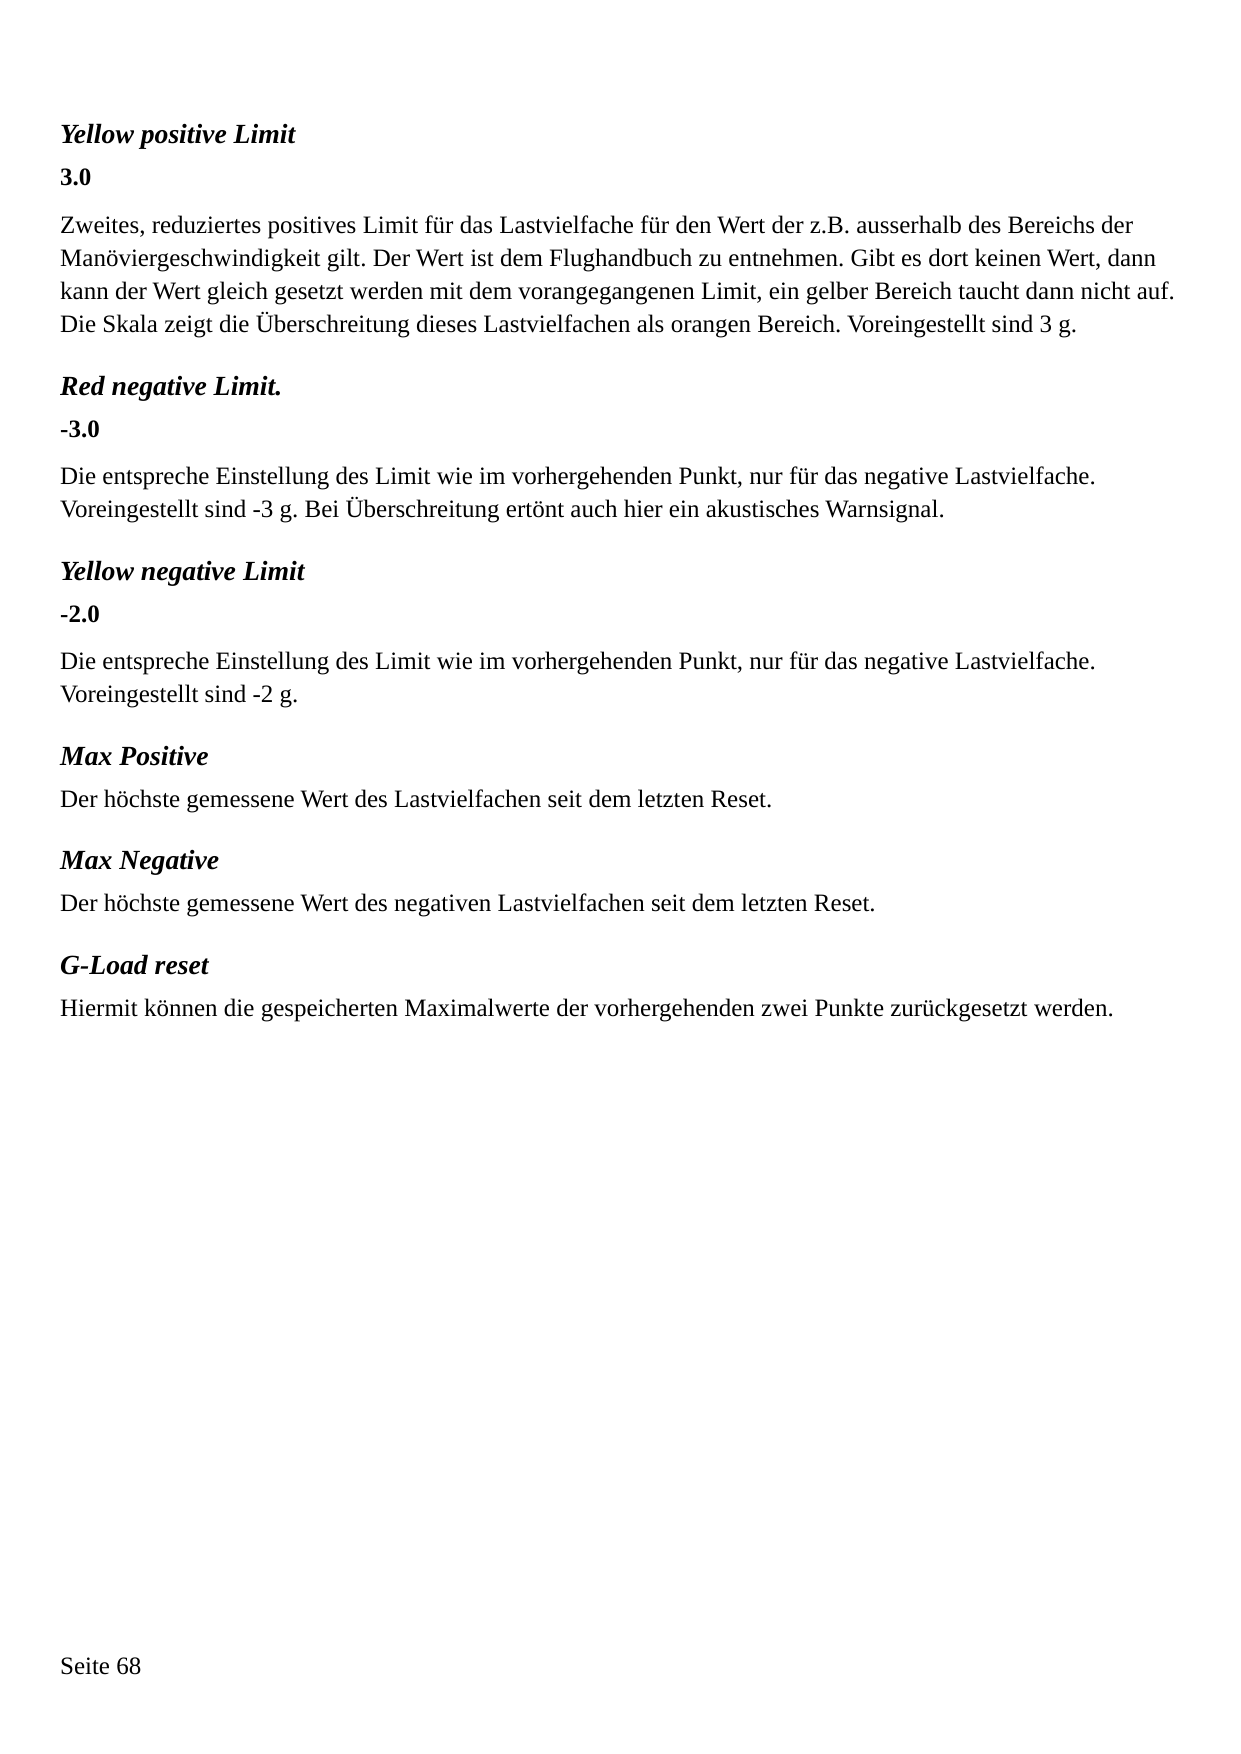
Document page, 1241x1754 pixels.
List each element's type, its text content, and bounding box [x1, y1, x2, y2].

text Der höchste gemessene Wert des Lastvielfachen seit dem letzten Reset. [60, 784, 1207, 813]
text 3.0 [60, 162, 1207, 191]
text -2.0 [60, 599, 1207, 627]
text Die entspreche Einstellung des Limit wie im vorhergehenden Punkt, nur für das negative Lastvielfache. Voreingestellt sind -2 g. [60, 646, 1207, 708]
subtitle G-Load reset [60, 948, 1207, 980]
subtitle Max Positive [60, 739, 1207, 771]
text Zweites, reduziertes positives Limit für das Lastvielfache für den Wert der z.B. ausserhalb des Bereichs der Manöviergeschwindigkeit gilt. Der Wert ist dem Flughandbuch zu entnehmen. Gibt es dort keinen Wert, dann kann der Wert gleich gesetzt werden mit dem vorangegangenen Limit, ein gelber Bereich taucht dann nicht auf. Die Skala zeigt die Überschreitung dieses Lastvielfachen als orangen Bereich. Voreingestellt sind 3 g. [60, 210, 1207, 338]
text Der höchste gemessene Wert des negativen Lastvielfachen seit dem letzten Reset. [60, 888, 1207, 917]
subtitle Yellow negative Limit [60, 554, 1207, 586]
text Hiermit können die gespeicherten Maximalwerte der vorhergehenden zwei Punkte zurückgesetzt werden. [60, 993, 1207, 1022]
subtitle Red negative Limit. [60, 369, 1207, 401]
text Die entspreche Einstellung des Limit wie im vorhergehenden Punkt, nur für das negative Lastvielfache. Voreingestellt sind -3 g. Bei Überschreitung ertönt auch hier ein akustisches Warnsignal. [60, 461, 1207, 523]
text -3.0 [60, 414, 1207, 442]
subtitle Yellow positive Limit [60, 118, 1207, 150]
subtitle Max Negative [60, 844, 1207, 876]
